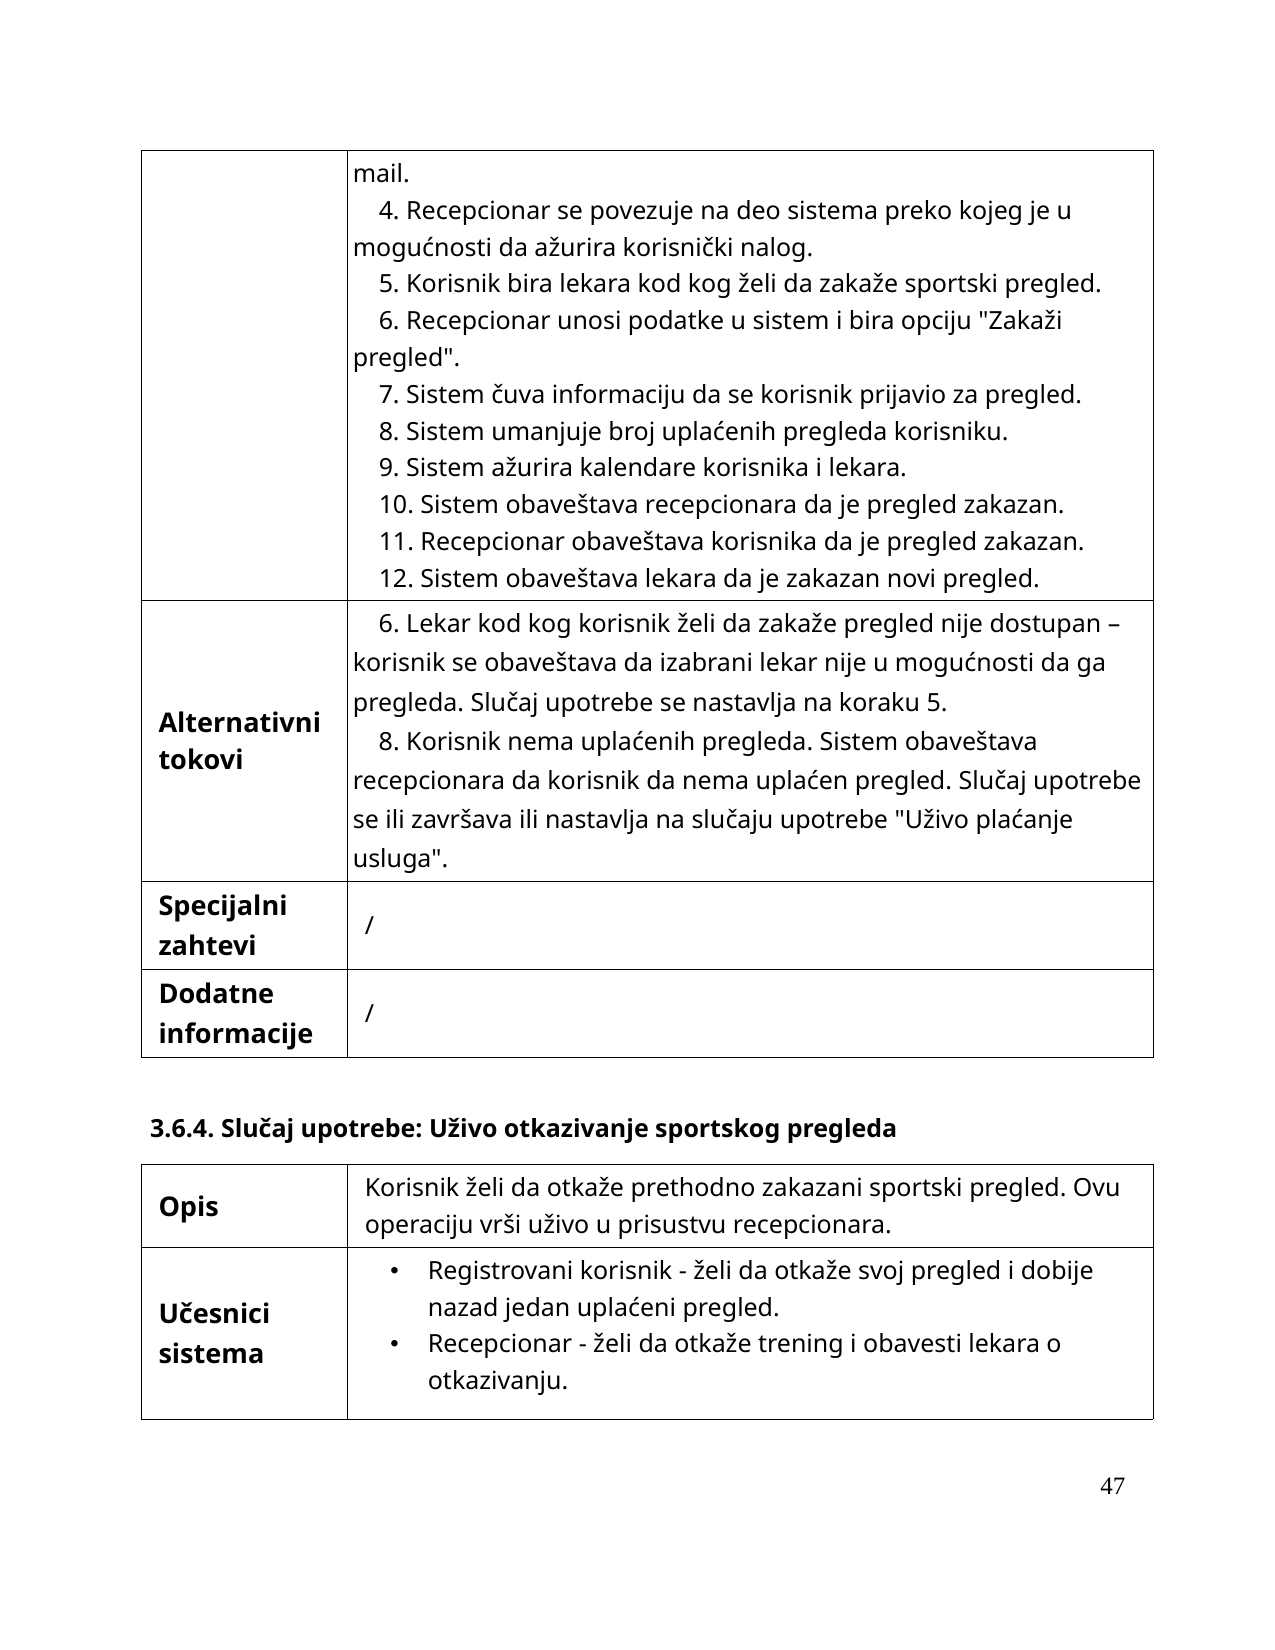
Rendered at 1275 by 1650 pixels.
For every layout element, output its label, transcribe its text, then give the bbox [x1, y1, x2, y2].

table_cell Registrovani korisnik - želi da otkaže svoj pregled i dobije nazad jedan uplaćeni pregled. Recepcionar - želi da otkaže trening i obavesti lekara o otkazivanju. [348, 1248, 1153, 1419]
table_cell / [348, 970, 1153, 1057]
table_cell Specijalni zahtevi [142, 882, 347, 969]
table_cell mail. 4. Recepcionar se povezuje na deo sistema preko kojeg je u mogućnosti da ažurira korisnički nalog. 5. Korisnik bira lekara kod kog želi da zakaže sportski pregled. 6. Recepcionar unosi podatke u sistem i bira opciju "Zakaži pregled". 7. Sistem čuva informaciju da se korisnik prijavio za pregled. 8. Sistem umanjuje broj uplaćenih pregleda korisniku. 9. Sistem ažurira kalendare korisnika i lekara. 10. Sistem obaveštava recepcionara da je pregled zakazan. 11. Recepcionar obaveštava korisnika da je pregled zakazan. 12. Sistem obaveštava lekara da je zakazan novi pregled. [348, 151, 1153, 600]
table_cell [142, 151, 347, 600]
table_cell Alternativni tokovi [142, 601, 347, 881]
table_cell / [348, 882, 1153, 969]
text 3.6.4. Slučaj upotrebe: Uživo otkazivanje sportskog pregleda [150, 1111, 1125, 1145]
table_cell Dodatne informacije [142, 970, 347, 1057]
table_cell Učesnici sistema [142, 1248, 347, 1419]
table_cell 6. Lekar kod kog korisnik želi da zakaže pregled nije dostupan – korisnik se obaveštava da izabrani lekar nije u mogućnosti da ga pregleda. Slučaj upotrebe se nastavlja na koraku 5. 8. Korisnik nema uplaćenih pregleda. Sistem obaveštava recepcionara da korisnik da nema uplaćen pregled. Slučaj upotrebe se ili završava ili nastavlja na slučaju upotrebe "Uživo plaćanje usluga". [348, 601, 1153, 881]
table_header Korisnik želi da otkaže prethodno zakazani sportski pregled. Ovu operaciju vrši uživo u prisustvu recepcionara. [348, 1165, 1153, 1247]
table_header Opis [142, 1165, 347, 1247]
